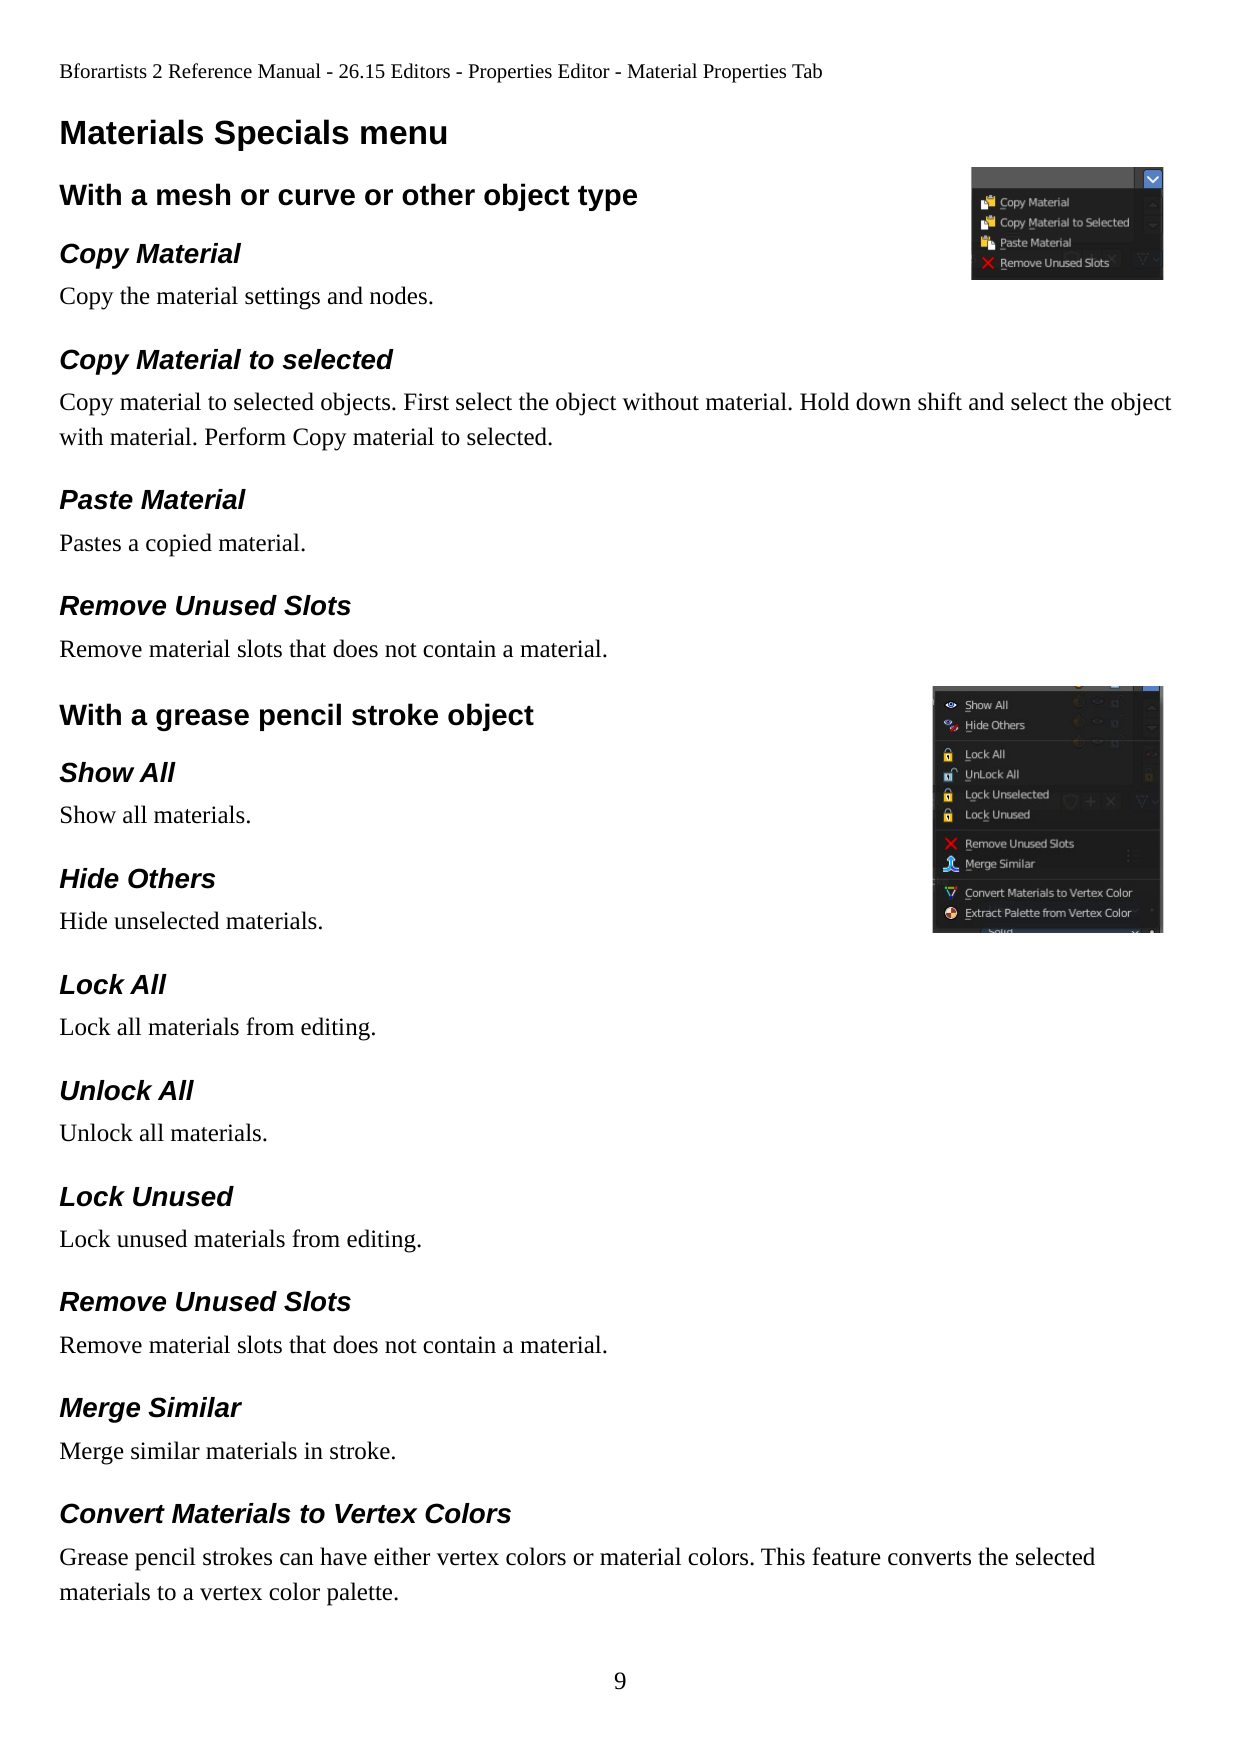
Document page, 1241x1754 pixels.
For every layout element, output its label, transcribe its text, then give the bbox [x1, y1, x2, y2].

subtitle Unlock All [59, 1074, 1181, 1106]
text Lock unused materials from editing. [59, 1224, 1181, 1253]
subtitle Materials Specials menu [59, 113, 1181, 151]
subtitle With a grease pencil stroke object [59, 697, 932, 731]
text Hide unselected materials. [59, 906, 1181, 935]
text Lock all materials from editing. [59, 1012, 1181, 1041]
text Remove material slots that does not contain a material. [59, 1330, 1181, 1359]
picture [971, 167, 1164, 280]
text Show all materials. [59, 801, 932, 829]
text Grease pencil strokes can have either vertex colors or material colors. This feature converts the selected materials to a vertex color palette. [59, 1542, 1181, 1605]
subtitle Remove Unused Slots [59, 1286, 1181, 1318]
subtitle Lock Unused [59, 1180, 1181, 1212]
subtitle Merge Similar [59, 1392, 1181, 1424]
text Pastes a copied material. [59, 528, 1181, 557]
subtitle With a mesh or curve or other object type [59, 178, 971, 212]
subtitle Lock All [59, 968, 1181, 1000]
subtitle Show All [59, 756, 932, 788]
subtitle Convert Materials to Vertex Colors [59, 1498, 1181, 1529]
subtitle Paste Material [59, 483, 1181, 515]
text Copy the material settings and nodes. [59, 281, 1181, 310]
subtitle [1164, 756, 1181, 788]
subtitle Copy Material [59, 237, 971, 269]
subtitle Remove Unused Slots [59, 589, 1181, 621]
subtitle Hide Others [59, 862, 932, 894]
subtitle Copy Material to selected [59, 343, 1181, 375]
text Merge similar materials in stroke. [59, 1436, 1181, 1465]
subtitle [1164, 862, 1181, 894]
subtitle [1164, 237, 1181, 269]
picture [932, 686, 1164, 933]
text [1164, 801, 1181, 829]
text Copy material to selected objects. First select the object without material. Hold down shift and select the object with material. Perform Copy material to selected. [59, 387, 1181, 451]
text Unlock all materials. [59, 1118, 1181, 1147]
text Remove material slots that does not contain a material. [59, 634, 1181, 662]
